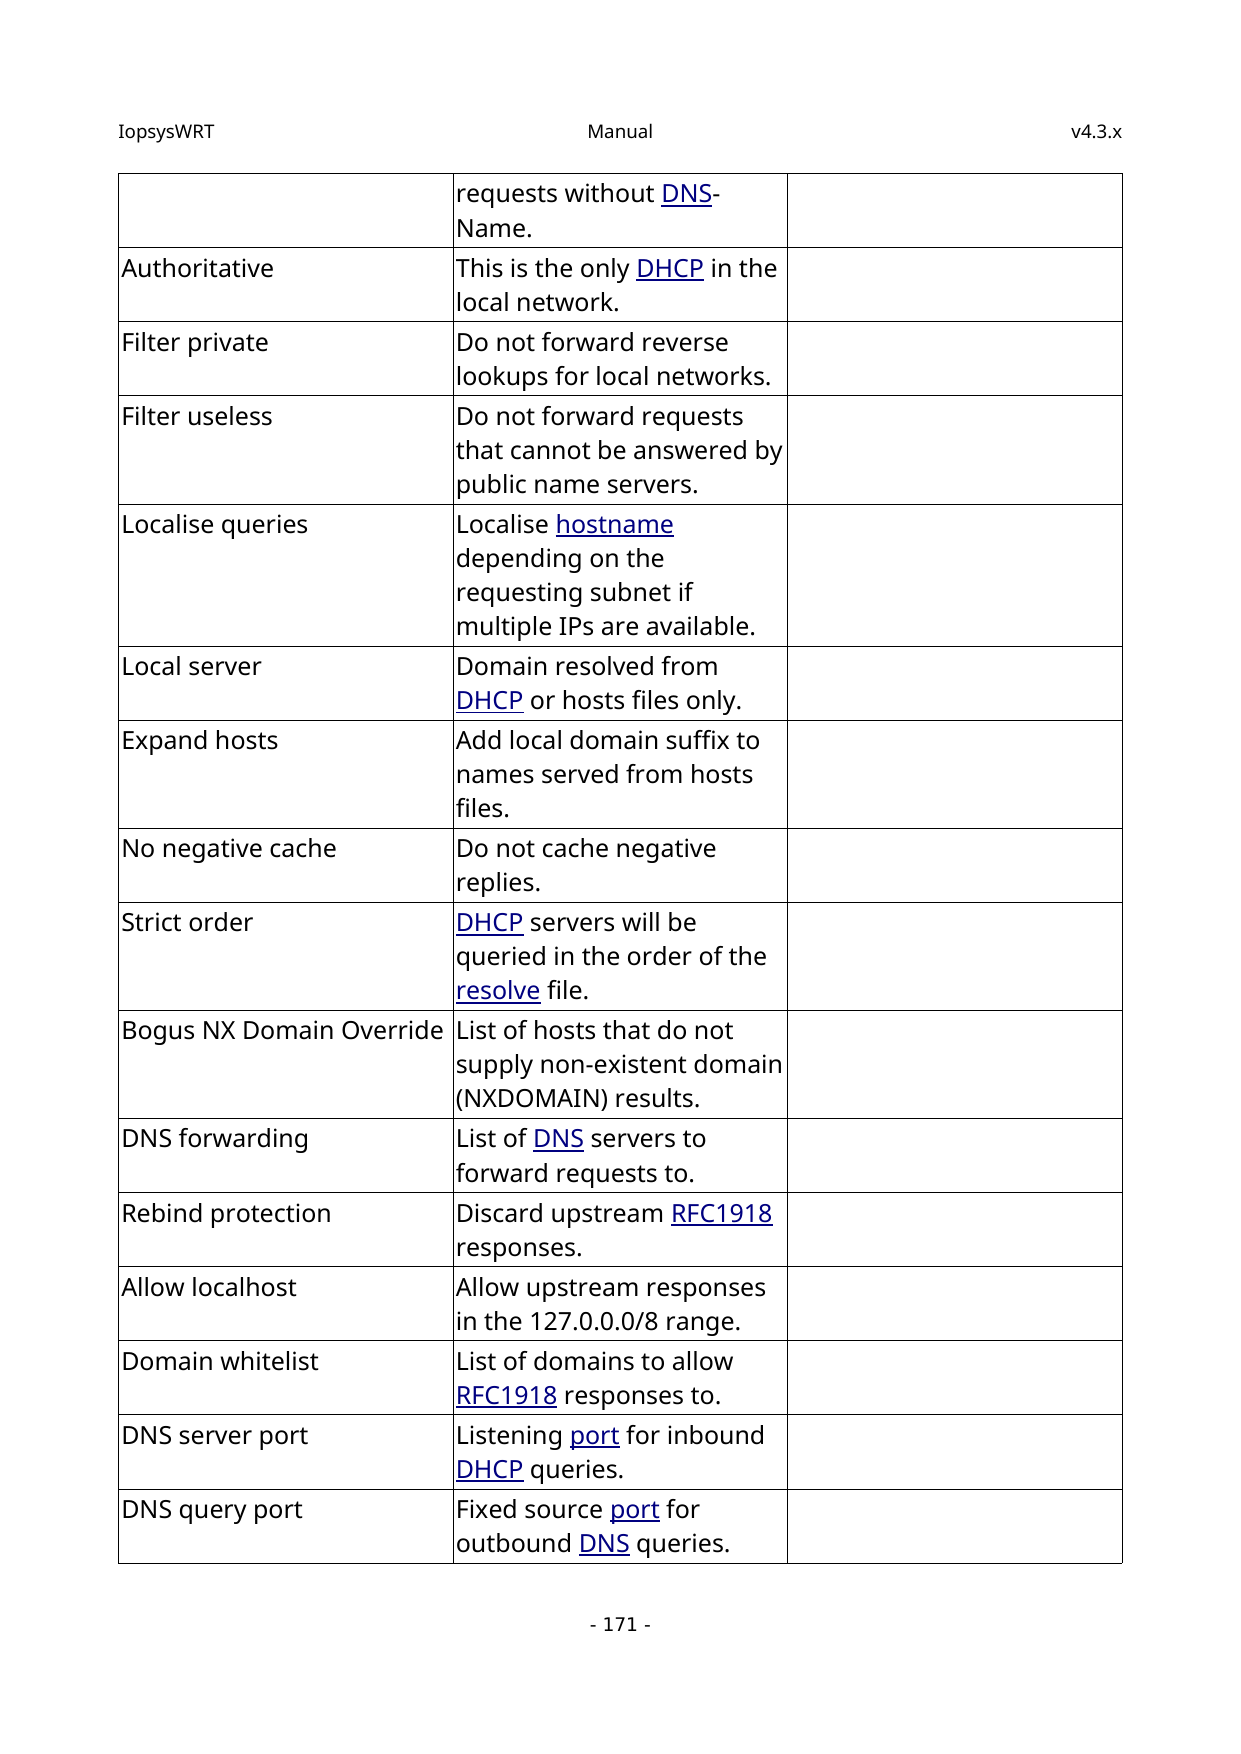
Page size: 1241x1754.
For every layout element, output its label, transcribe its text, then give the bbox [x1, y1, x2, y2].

table_cell Bogus NX Domain Override [119, 1011, 453, 1118]
table_cell Local server [119, 647, 453, 720]
table_cell List of DNS servers to forward requests to. [454, 1119, 787, 1192]
table_cell Do not forward reverse lookups for local networks. [454, 322, 787, 395]
table_cell [788, 1341, 1122, 1414]
table_cell Do not cache negative replies. [454, 829, 787, 902]
table_cell DNS server port [119, 1415, 453, 1488]
table_cell Authoritative [119, 248, 453, 321]
table_cell Fixed source port for outbound DNS queries. [454, 1490, 787, 1562]
table_cell DNS forwarding [119, 1119, 453, 1192]
table_cell Discard upstream RFC1918 responses. [454, 1193, 787, 1266]
table_cell [788, 322, 1122, 395]
table_cell [119, 174, 453, 247]
table_cell [788, 396, 1122, 503]
table_cell Domain whitelist [119, 1341, 453, 1414]
table_cell DHCP servers will be queried in the order of the resolve file. [454, 903, 787, 1010]
table_cell Listening port for inbound DHCP queries. [454, 1415, 787, 1488]
table_cell requests without DNS-Name. [454, 174, 787, 247]
table_cell Localise hostname depending on the requesting subnet if multiple IPs are available. [454, 505, 787, 646]
table_cell Domain resolved from DHCP or hosts files only. [454, 647, 787, 720]
table_cell [788, 1193, 1122, 1266]
table_cell Add local domain suffix to names served from hosts files. [454, 721, 787, 828]
table_cell [788, 721, 1122, 828]
table_cell Filter useless [119, 396, 453, 503]
table_cell Allow upstream responses in the 127.0.0.0/8 range. [454, 1267, 787, 1340]
table_cell List of domains to allow RFC1918 responses to. [454, 1341, 787, 1414]
table_cell Expand hosts [119, 721, 453, 828]
table_cell DNS query port [119, 1490, 453, 1562]
table_cell No negative cache [119, 829, 453, 902]
table_cell Allow localhost [119, 1267, 453, 1340]
table_cell [788, 505, 1122, 646]
table_cell [788, 174, 1122, 247]
table_cell Do not forward requests that cannot be answered by public name servers. [454, 396, 787, 503]
table_cell [788, 1415, 1122, 1488]
table_cell Strict order [119, 903, 453, 1010]
table_cell Rebind protection [119, 1193, 453, 1266]
table_cell [788, 647, 1122, 720]
table_cell [788, 1267, 1122, 1340]
table_cell Localise queries [119, 505, 453, 646]
table_cell [788, 1119, 1122, 1192]
table_cell Filter private [119, 322, 453, 395]
table_cell [788, 829, 1122, 902]
table_cell [788, 248, 1122, 321]
table_cell [788, 903, 1122, 1010]
table_cell List of hosts that do not supply non-existent domain (NXDOMAIN) results. [454, 1011, 787, 1118]
table_cell [788, 1011, 1122, 1118]
table_cell [788, 1490, 1122, 1562]
table_cell This is the only DHCP in the local network. [454, 248, 787, 321]
